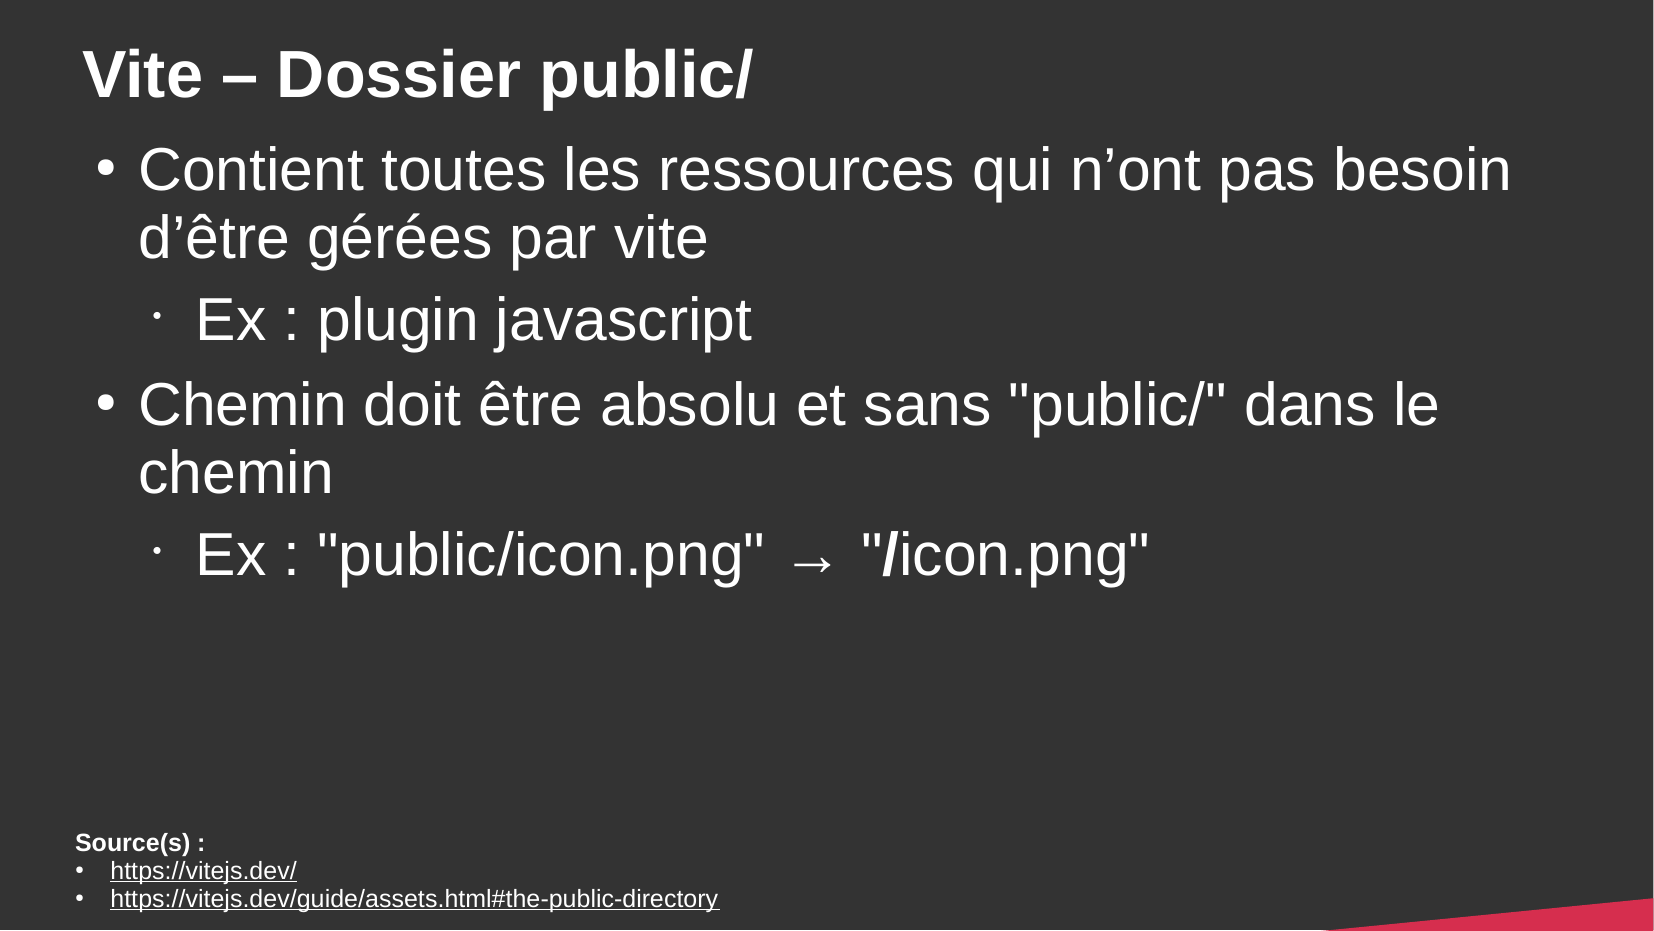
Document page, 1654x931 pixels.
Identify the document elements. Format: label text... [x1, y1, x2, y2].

title Vite – Dossier public/ [82, 37, 1571, 112]
text_box [1546, 898, 1654, 931]
list Contient toutes les ressources qui n’ont pas besoin d’être gérées par vite Ex : plugin javascript Chemin doit être absolu et sans "public/" dans le chemin Ex : "public/icon.png" → "/icon.png" [80, 135, 1619, 591]
text_box Source(s) : https://vitejs.dev/ https://vitejs.dev/guide/assets.html#the-public-directory [60, 821, 1546, 931]
